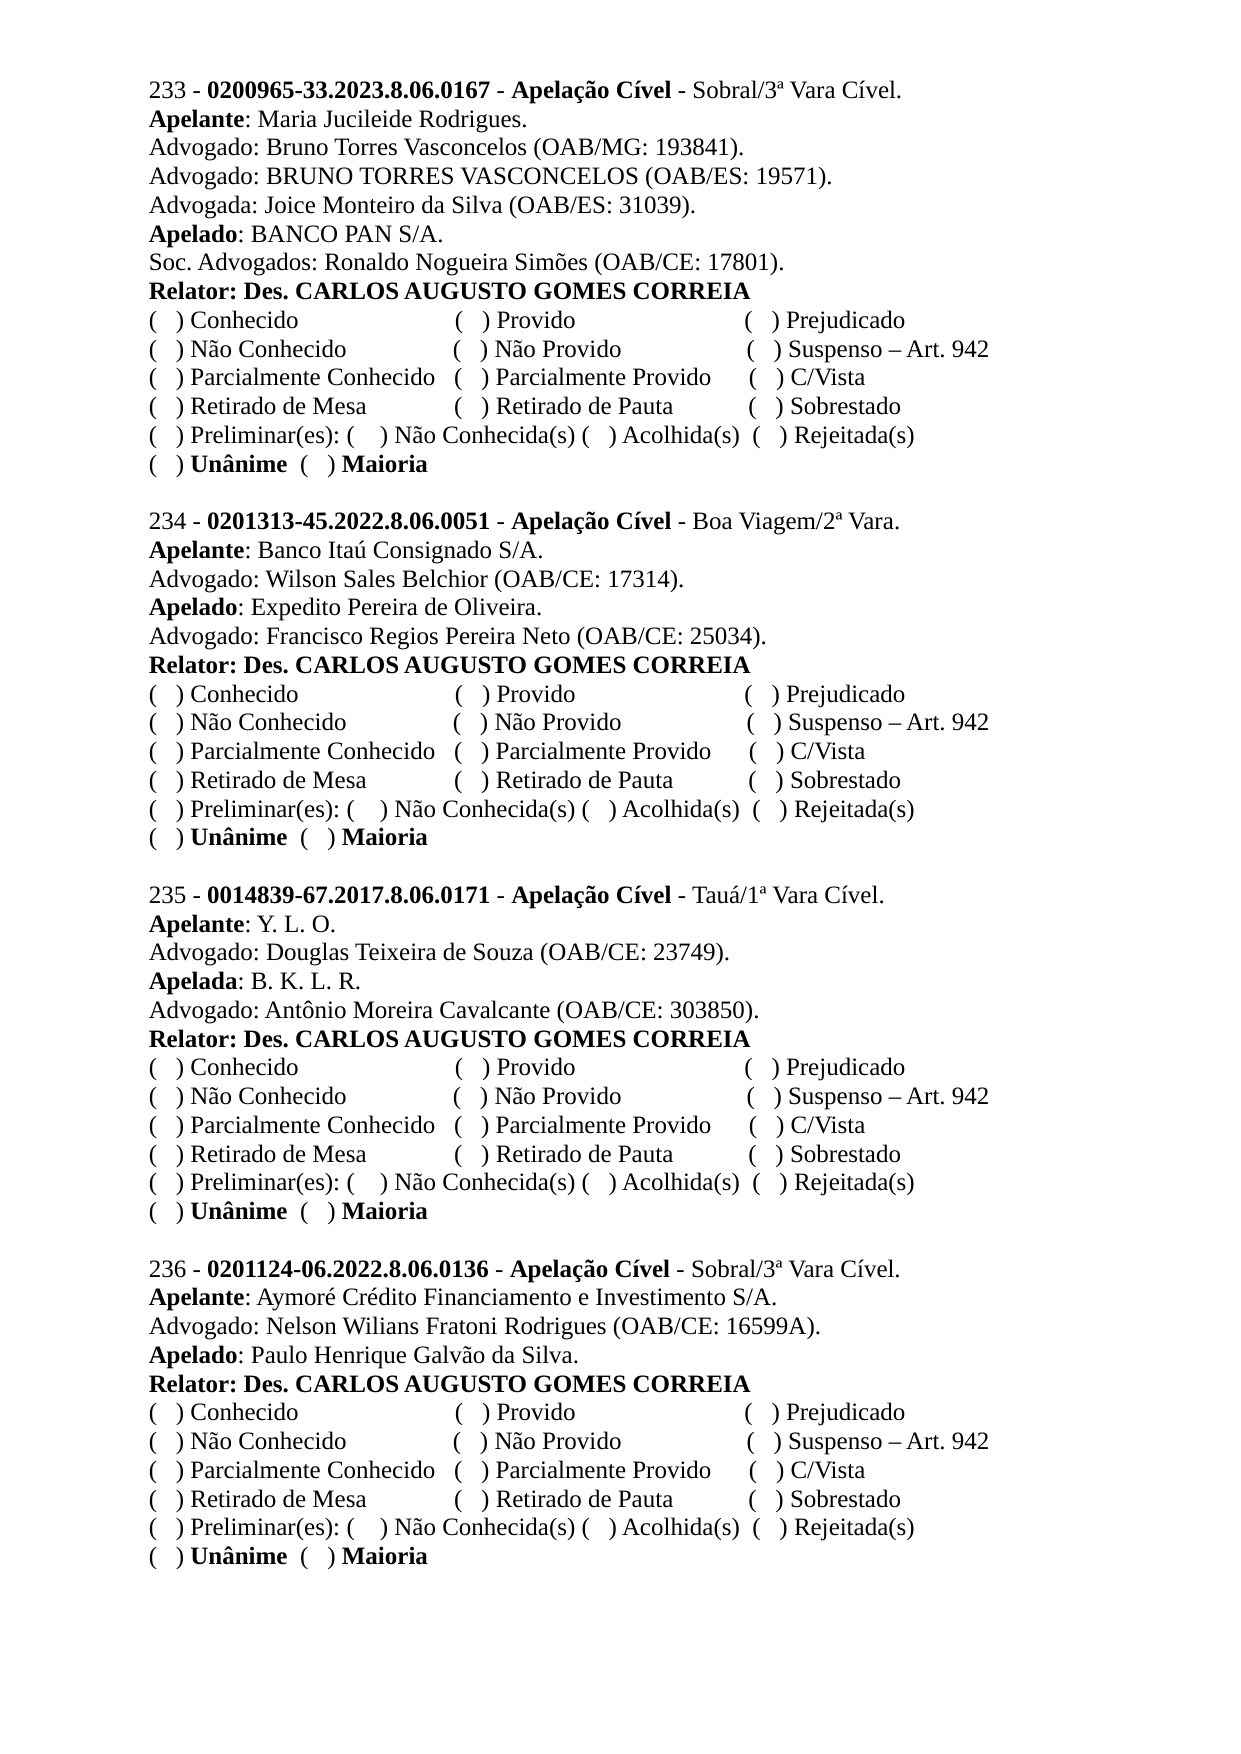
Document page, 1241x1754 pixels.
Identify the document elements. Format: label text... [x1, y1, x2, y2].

text ( ) Unânime ( ) Maioria [148, 1196, 1158, 1225]
text Advogado: BRUNO TORRES VASCONCELOS (OAB/ES: 19571). [148, 161, 1140, 190]
text ( ) Retirado de Mesa ( ) Retirado de Pauta ( ) Sobrestado [148, 1139, 1158, 1167]
text ( ) Conhecido ( ) Provido ( ) Prejudicado [148, 679, 1141, 707]
text ( ) Conhecido ( ) Provido ( ) Prejudicado [148, 1397, 1141, 1426]
text ( ) Não Conhecido ( ) Não Provido ( ) Suspenso – Art. 942 [148, 1426, 1158, 1455]
text ( ) Parcialmente Conhecido ( ) Parcialmente Provido ( ) C/Vista [148, 1455, 1158, 1484]
text Advogada: Joice Monteiro da Silva (OAB/ES: 31039). [148, 190, 1140, 219]
text ( ) Conhecido ( ) Provido ( ) Prejudicado [148, 1052, 1141, 1081]
text Relator: Des. CARLOS AUGUSTO GOMES CORREIA [148, 650, 1140, 679]
text 234 - 0201313-45.2022.8.06.0051 - Apelação Cível - Boa Viagem/2ª Vara. [148, 506, 1140, 535]
text ( ) Conhecido ( ) Provido ( ) Prejudicado [148, 305, 1141, 334]
text Apelado: BANCO PAN S/A. [148, 219, 1140, 247]
text Apelante: Maria Jucileide Rodrigues. [148, 104, 1140, 132]
text Relator: Des. CARLOS AUGUSTO GOMES CORREIA [148, 276, 1140, 305]
text ( ) Parcialmente Conhecido ( ) Parcialmente Provido ( ) C/Vista [148, 736, 1158, 765]
text Apelante: Y. L. O. [148, 909, 1140, 937]
text 235 - 0014839-67.2017.8.06.0171 - Apelação Cível - Tauá/1ª Vara Cível. [148, 880, 1140, 909]
text Apelada: B. K. L. R. [148, 966, 1140, 995]
text Relator: Des. CARLOS AUGUSTO GOMES CORREIA [148, 1024, 1140, 1052]
text Advogado: Bruno Torres Vasconcelos (OAB/MG: 193841). [148, 132, 1140, 161]
text ( ) Unânime ( ) Maioria [148, 822, 1158, 851]
text ( ) Unânime ( ) Maioria [148, 449, 1158, 477]
text 233 - 0200965-33.2023.8.06.0167 - Apelação Cível - Sobral/3ª Vara Cível. [148, 75, 1140, 104]
text ( ) Não Conhecido ( ) Não Provido ( ) Suspenso – Art. 942 [148, 707, 1158, 736]
text ( ) Parcialmente Conhecido ( ) Parcialmente Provido ( ) C/Vista [148, 1110, 1158, 1139]
text ( ) Preliminar(es): ( ) Não Conhecida(s) ( ) Acolhida(s) ( ) Rejeitada(s) [148, 1512, 1158, 1541]
text ( ) Preliminar(es): ( ) Não Conhecida(s) ( ) Acolhida(s) ( ) Rejeitada(s) [148, 1167, 1158, 1196]
text ( ) Parcialmente Conhecido ( ) Parcialmente Provido ( ) C/Vista [148, 362, 1158, 391]
text Relator: Des. CARLOS AUGUSTO GOMES CORREIA [148, 1369, 1140, 1397]
text ( ) Unânime ( ) Maioria [148, 1541, 1158, 1570]
text ( ) Retirado de Mesa ( ) Retirado de Pauta ( ) Sobrestado [148, 391, 1158, 420]
text Advogado: Francisco Regios Pereira Neto (OAB/CE: 25034). [148, 621, 1140, 650]
text Apelante: Banco Itaú Consignado S/A. [148, 535, 1140, 564]
text ( ) Preliminar(es): ( ) Não Conhecida(s) ( ) Acolhida(s) ( ) Rejeitada(s) [148, 420, 1158, 449]
text Advogado: Antônio Moreira Cavalcante (OAB/CE: 303850). [148, 995, 1140, 1024]
text ( ) Não Conhecido ( ) Não Provido ( ) Suspenso – Art. 942 [148, 1081, 1158, 1110]
text Advogado: Douglas Teixeira de Souza (OAB/CE: 23749). [148, 937, 1140, 966]
text 236 - 0201124-06.2022.8.06.0136 - Apelação Cível - Sobral/3ª Vara Cível. [148, 1254, 1140, 1282]
text Soc. Advogados: Ronaldo Nogueira Simões (OAB/CE: 17801). [148, 247, 1140, 276]
text Apelado: Paulo Henrique Galvão da Silva. [148, 1340, 1140, 1369]
text Advogado: Wilson Sales Belchior (OAB/CE: 17314). [148, 564, 1140, 592]
text Advogado: Nelson Wilians Fratoni Rodrigues (OAB/CE: 16599A). [148, 1311, 1140, 1340]
text ( ) Retirado de Mesa ( ) Retirado de Pauta ( ) Sobrestado [148, 1484, 1158, 1512]
text ( ) Preliminar(es): ( ) Não Conhecida(s) ( ) Acolhida(s) ( ) Rejeitada(s) [148, 794, 1158, 822]
text ( ) Não Conhecido ( ) Não Provido ( ) Suspenso – Art. 942 [148, 334, 1158, 362]
text ( ) Retirado de Mesa ( ) Retirado de Pauta ( ) Sobrestado [148, 765, 1158, 794]
text Apelado: Expedito Pereira de Oliveira. [148, 592, 1140, 621]
text Apelante: Aymoré Crédito Financiamento e Investimento S/A. [148, 1282, 1140, 1311]
